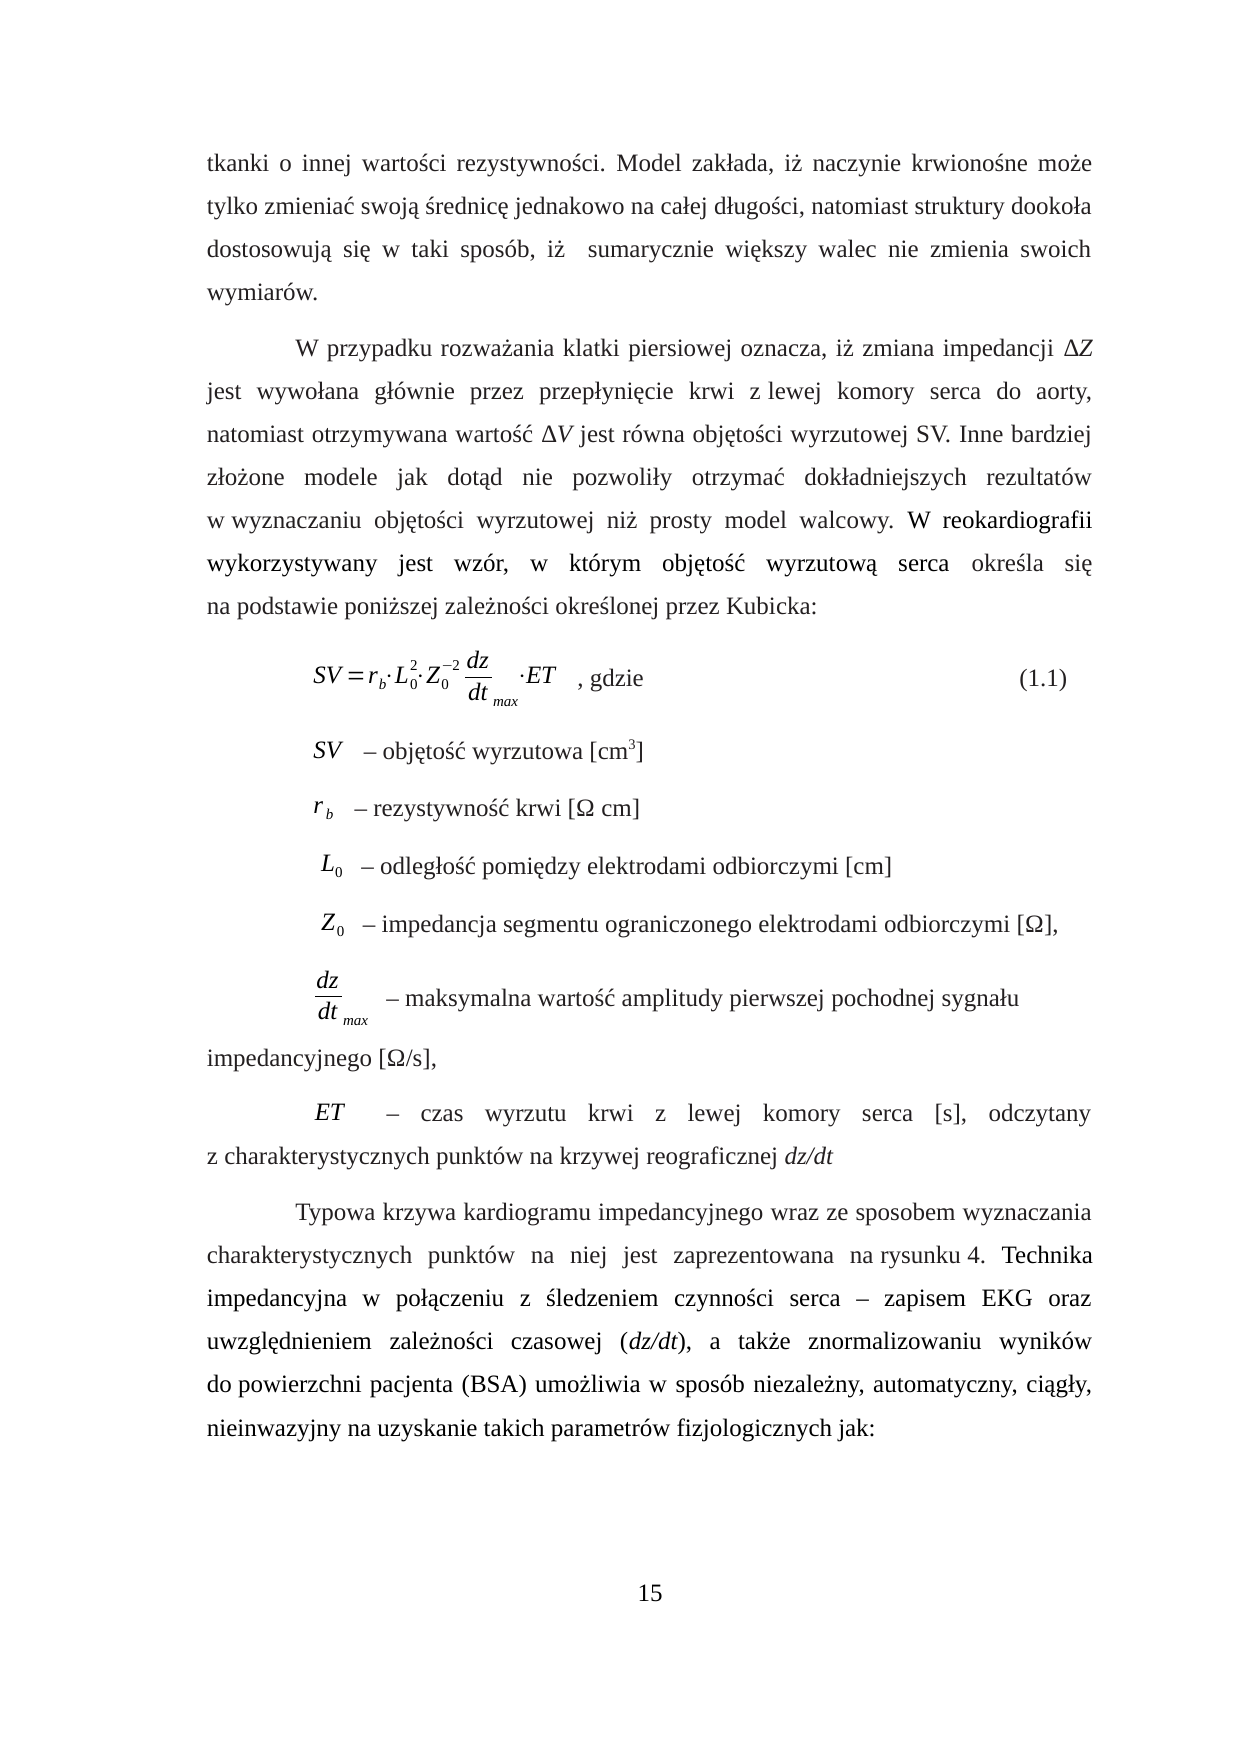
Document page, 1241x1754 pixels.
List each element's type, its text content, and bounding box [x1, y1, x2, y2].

text tkanki o innej wartości rezystywności. Model zakłada, iż naczynie krwionośne może tylko zmieniać swoją średnicę jednakowo na całej długości, natomiast struktury dookoła dostosowują się w taki sposób, iż sumarycznie większy walec nie zmienia swoich wymiarów. [207, 148, 1093, 306]
text – objętość wyrzutowa [cm3] [207, 736, 1093, 764]
text , gdzie (1.1) [207, 647, 1093, 709]
text – odległość pomiędzy elektrodami odbiorczymi [cm] [207, 850, 1093, 881]
text – maksymalna wartość amplitudy pierwszej pochodnej sygnału impedancyjnego [Ω/s], [207, 966, 1093, 1071]
text – impedancja segmentu ograniczonego elektrodami odbiorczymi [Ω], [207, 908, 1093, 939]
text Typowa krzywa kardiogramu impedancyjnego wraz ze sposobem wyznaczania charakterystycznych punktów na niej jest zaprezentowana na rysunku 4. Technika impedancyjna w połączeniu z śledzeniem czynności serca – zapisem EKG oraz uwzględnieniem zależności czasowej (dz/dt), a także znormalizowaniu wyników do powierzchni pacjenta (BSA) umożliwia w sposób niezależny, automatyczny, ciągły, nieinwazyjny na uzyskanie takich parametrów fizjologicznych jak: [207, 1197, 1093, 1441]
text W przypadku rozważania klatki piersiowej oznacza, iż zmiana impedancji ∆Z jest wywołana głównie przez przepłynięcie krwi z lewej komory serca do aorty, natomiast otrzymywana wartość ∆V jest równa objętości wyrzutowej SV. Inne bardziej złożone modele jak dotąd nie pozwoliły otrzymać dokładniejszych rezultatów w wyznaczaniu objętości wyrzutowej niż prosty model walcowy. W reokardiografii wykorzystywany jest wzór, w którym objętość wyrzutową serca określa się na podstawie poniższej zależności określonej przez Kubicka: [207, 333, 1093, 620]
text – rezystywność krwi [Ω cm] [207, 791, 1093, 823]
text – czas wyrzutu krwi z lewej komory serca [s], odczytany z charakterystycznych punktów na krzywej reograficznej dz/dt [207, 1098, 1093, 1170]
